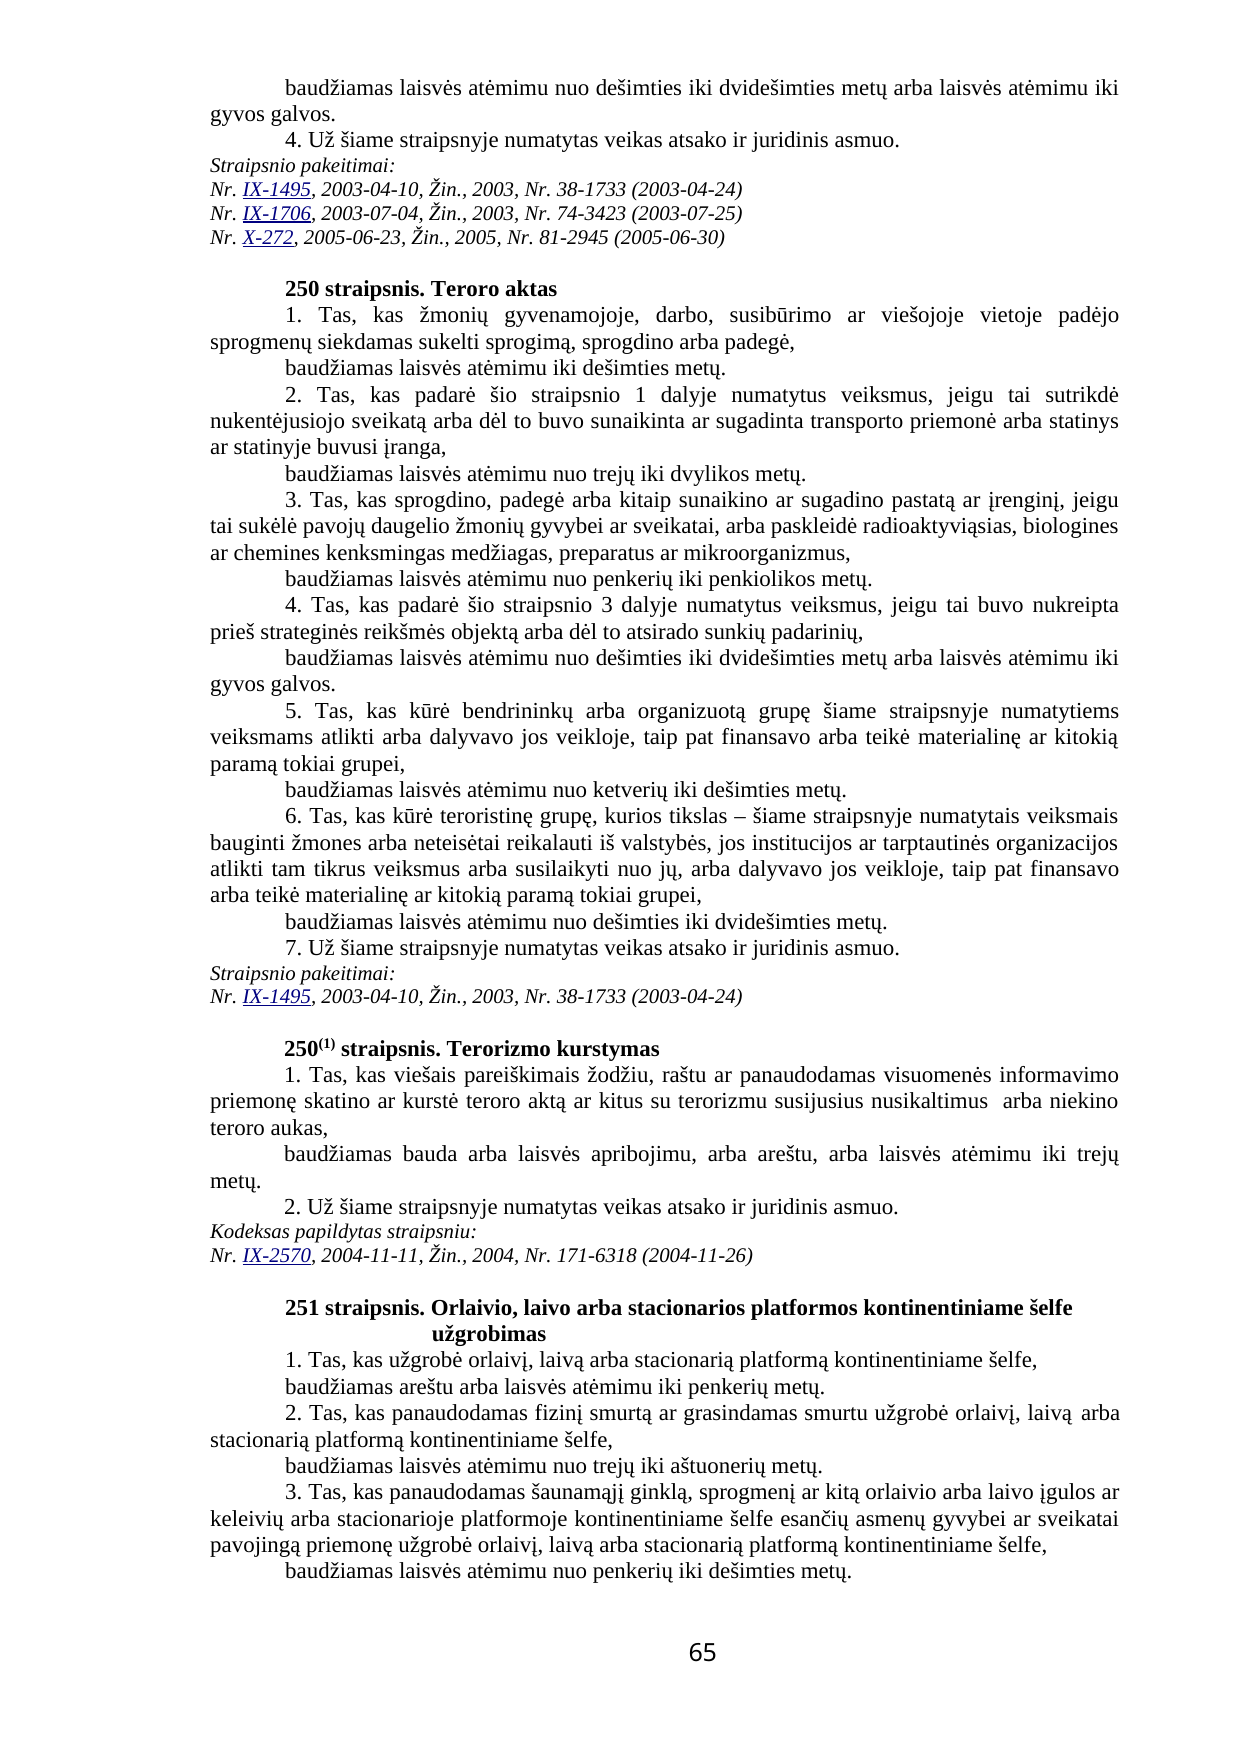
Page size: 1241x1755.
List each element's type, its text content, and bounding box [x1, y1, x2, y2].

text Nr. IX-1706, 2003-07-04, Žin., 2003, Nr. 74-3423 (2003-07-25) [210, 201, 1120, 225]
text 4. Tas, kas padarė šio straipsnio 3 dalyje numatytus veiksmus, jeigu tai buvo nukreipta prieš strateginės reikšmės objektą arba dėl to atsirado sunkių padarinių, [210, 591, 1120, 644]
text Kodeksas papildytas straipsniu: [210, 1219, 1120, 1243]
text Nr. IX-1495, 2003-04-10, Žin., 2003, Nr. 38-1733 (2003-04-24) [210, 984, 1120, 1008]
text 1. Tas, kas žmonių gyvenamojoje, darbo, susibūrimo ar viešojoje vietoje padėjo sprogmenų siekdamas sukelti sprogimą, sprogdino arba padegė, [210, 302, 1120, 354]
text 1. Tas, kas užgrobė orlaivį, laivą arba stacionarią platformą kontinentiniame šelfe, [210, 1347, 1120, 1373]
text 2. Už šiame straipsnyje numatytas veikas atsako ir juridinis asmuo. [210, 1193, 1120, 1219]
text baudžiamas laisvės atėmimu nuo penkerių iki dešimties metų. [210, 1557, 1120, 1584]
text 250(1) straipsnis. Terorizmo kurstymas [210, 1035, 1120, 1061]
text 2. Tas, kas panaudodamas fizinį smurtą ar grasindamas smurtu užgrobė orlaivį, laivą arba stacionarią platformą kontinentiniame šelfe, [210, 1399, 1120, 1452]
text Straipsnio pakeitimai: [210, 960, 1120, 984]
text 251 straipsnis. Orlaivio, laivo arba stacionarios platformos kontinentiniame šelfe [210, 1294, 1120, 1320]
text 7. Už šiame straipsnyje numatytas veikas atsako ir juridinis asmuo. [210, 934, 1120, 960]
text baudžiamas laisvės atėmimu nuo penkerių iki penkiolikos metų. [210, 565, 1120, 591]
text 4. Už šiame straipsnyje numatytas veikas atsako ir juridinis asmuo. [210, 126, 1120, 153]
text 3. Tas, kas sprogdino, padegė arba kitaip sunaikino ar sugadino pastatą ar įrenginį, jeigu tai sukėlė pavojų daugelio žmonių gyvybei ar sveikatai, arba paskleidė radioaktyviąsias, biologines ar chemines kenksmingas medžiagas, preparatus ar mikroorganizmus, [210, 486, 1120, 565]
text baudžiamas laisvės atėmimu nuo ketverių iki dešimties metų. [210, 776, 1120, 802]
text užgrobimas [210, 1320, 1120, 1347]
text baudžiamas laisvės atėmimu nuo trejų iki aštuonerių metų. [210, 1452, 1120, 1478]
text 5. Tas, kas kūrė bendrininkų arba organizuotą grupę šiame straipsnyje numatytiems veiksmams atlikti arba dalyvavo jos veikloje, taip pat finansavo arba teikė materialinę ar kitokią paramą tokiai grupei, [210, 697, 1120, 776]
text baudžiamas laisvės atėmimu nuo trejų iki dvylikos metų. [210, 460, 1120, 486]
text baudžiamas laisvės atėmimu nuo dešimties iki dvidešimties metų arba laisvės atėmimu iki gyvos galvos. [210, 73, 1120, 126]
text baudžiamas bauda arba laisvės apribojimu, arba areštu, arba laisvės atėmimu iki trejų metų. [210, 1140, 1120, 1193]
text baudžiamas laisvės atėmimu nuo dešimties iki dvidešimties metų arba laisvės atėmimu iki gyvos galvos. [210, 644, 1120, 697]
text 1. Tas, kas viešais pareiškimais žodžiu, raštu ar panaudodamas visuomenės informavimo priemonę skatino ar kurstė teroro aktą ar kitus su terorizmu susijusius nusikaltimus arba niekino teroro aukas, [210, 1061, 1120, 1140]
text baudžiamas laisvės atėmimu iki dešimties metų. [210, 354, 1120, 381]
text baudžiamas laisvės atėmimu nuo dešimties iki dvidešimties metų. [210, 908, 1120, 934]
text Nr. X-272, 2005-06-23, Žin., 2005, Nr. 81-2945 (2005-06-30) [210, 225, 1120, 249]
text 6. Tas, kas kūrė teroristinę grupę, kurios tikslas – šiame straipsnyje numatytais veiksmais bauginti žmones arba neteisėtai reikalauti iš valstybės, jos institucijos ar tarptautinės organizacijos atlikti tam tikrus veiksmus arba susilaikyti nuo jų, arba dalyvavo jos veikloje, taip pat finansavo arba teikė materialinę ar kitokią paramą tokiai grupei, [210, 802, 1120, 908]
text 3. Tas, kas panaudodamas šaunamąjį ginklą, sprogmenį ar kitą orlaivio arba laivo įgulos ar keleivių arba stacionarioje platformoje kontinentiniame šelfe esančių asmenų gyvybei ar sveikatai pavojingą priemonę užgrobė orlaivį, laivą arba stacionarią platformą kontinentiniame šelfe, [210, 1478, 1120, 1557]
text Nr. IX-2570, 2004-11-11, Žin., 2004, Nr. 171-6318 (2004-11-26) [210, 1243, 1120, 1267]
text Straipsnio pakeitimai: [210, 153, 1120, 177]
text 2. Tas, kas padarė šio straipsnio 1 dalyje numatytus veiksmus, jeigu tai sutrikdė nukentėjusiojo sveikatą arba dėl to buvo sunaikinta ar sugadinta transporto priemonė arba statinys ar statinyje buvusi įranga, [210, 381, 1120, 460]
text 250 straipsnis. Teroro aktas [210, 275, 1120, 302]
text baudžiamas areštu arba laisvės atėmimu iki penkerių metų. [210, 1373, 1120, 1399]
text Nr. IX-1495, 2003-04-10, Žin., 2003, Nr. 38-1733 (2003-04-24) [210, 177, 1120, 201]
